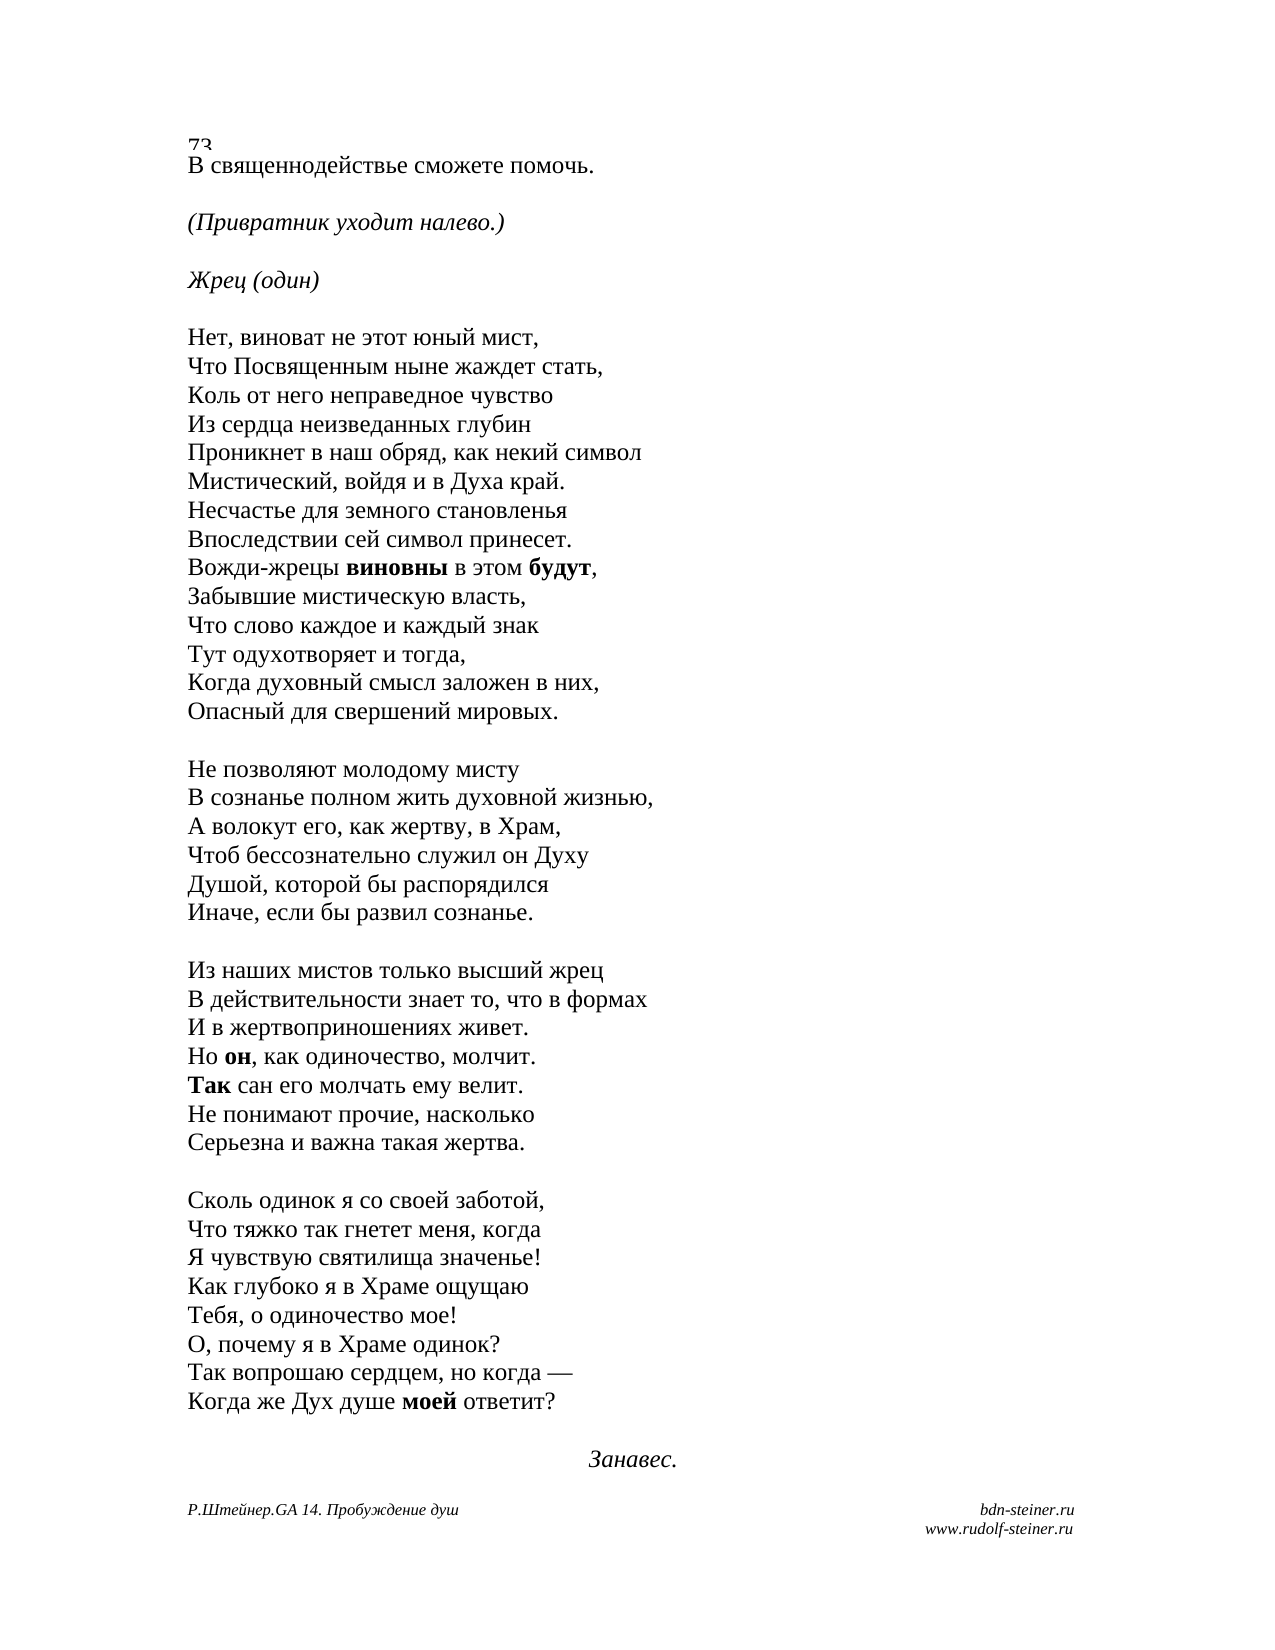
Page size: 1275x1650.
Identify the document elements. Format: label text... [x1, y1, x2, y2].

text Из наших мистов только высший жрец В действительности знает то, что в формах И в жертвоприношениях живет. Но он, как одиночество, молчит. Так сан его молчать ему велит. Не понимают прочие, насколько Серьезна и важна такая жертва. [187, 955, 1087, 1156]
text В священнодействье сможете помочь. [187, 150, 1087, 179]
text Нет, виноват не этот юный мист, Что Посвященным ныне жаждет стать, Коль от него неправедное чувство Из сердца неизведанных глубин Проникнет в наш обряд, как некий символ Мистический, войдя и в Духа край. Несчастье для земного становленья Впоследствии сей символ принесет. Вожди-жрецы виновны в этом будут, Забывшие мистическую власть, Что слово каждое и каждый знак Тут одухотворяет и тогда, Когда духовный смысл заложен в них, Опасный для свершений мировых. [187, 322, 1087, 725]
text Сколь одинок я со своей заботой, Что тяжко так гнетет меня, когда Я чувствую святилища значенье! Как глубоко я в Храме ощущаю Тебя, о одиночество мое! О, почему я в Храме одинок? Так вопрошаю сердцем, но когда — Когда же Дух душе моей ответит? [187, 1185, 1087, 1415]
text Занавес. [187, 1444, 1087, 1472]
text Жрец (один) [187, 265, 1087, 294]
text (Привратник уходит налево.) [187, 207, 1087, 236]
text Не позволяют молодому мисту В сознанье полном жить духовной жизнью, А волокут его, как жертву, в Храм, Чтоб бессознательно служил он Духу Душой, которой бы распорядился Иначе, если бы развил сознанье. [187, 754, 1087, 926]
